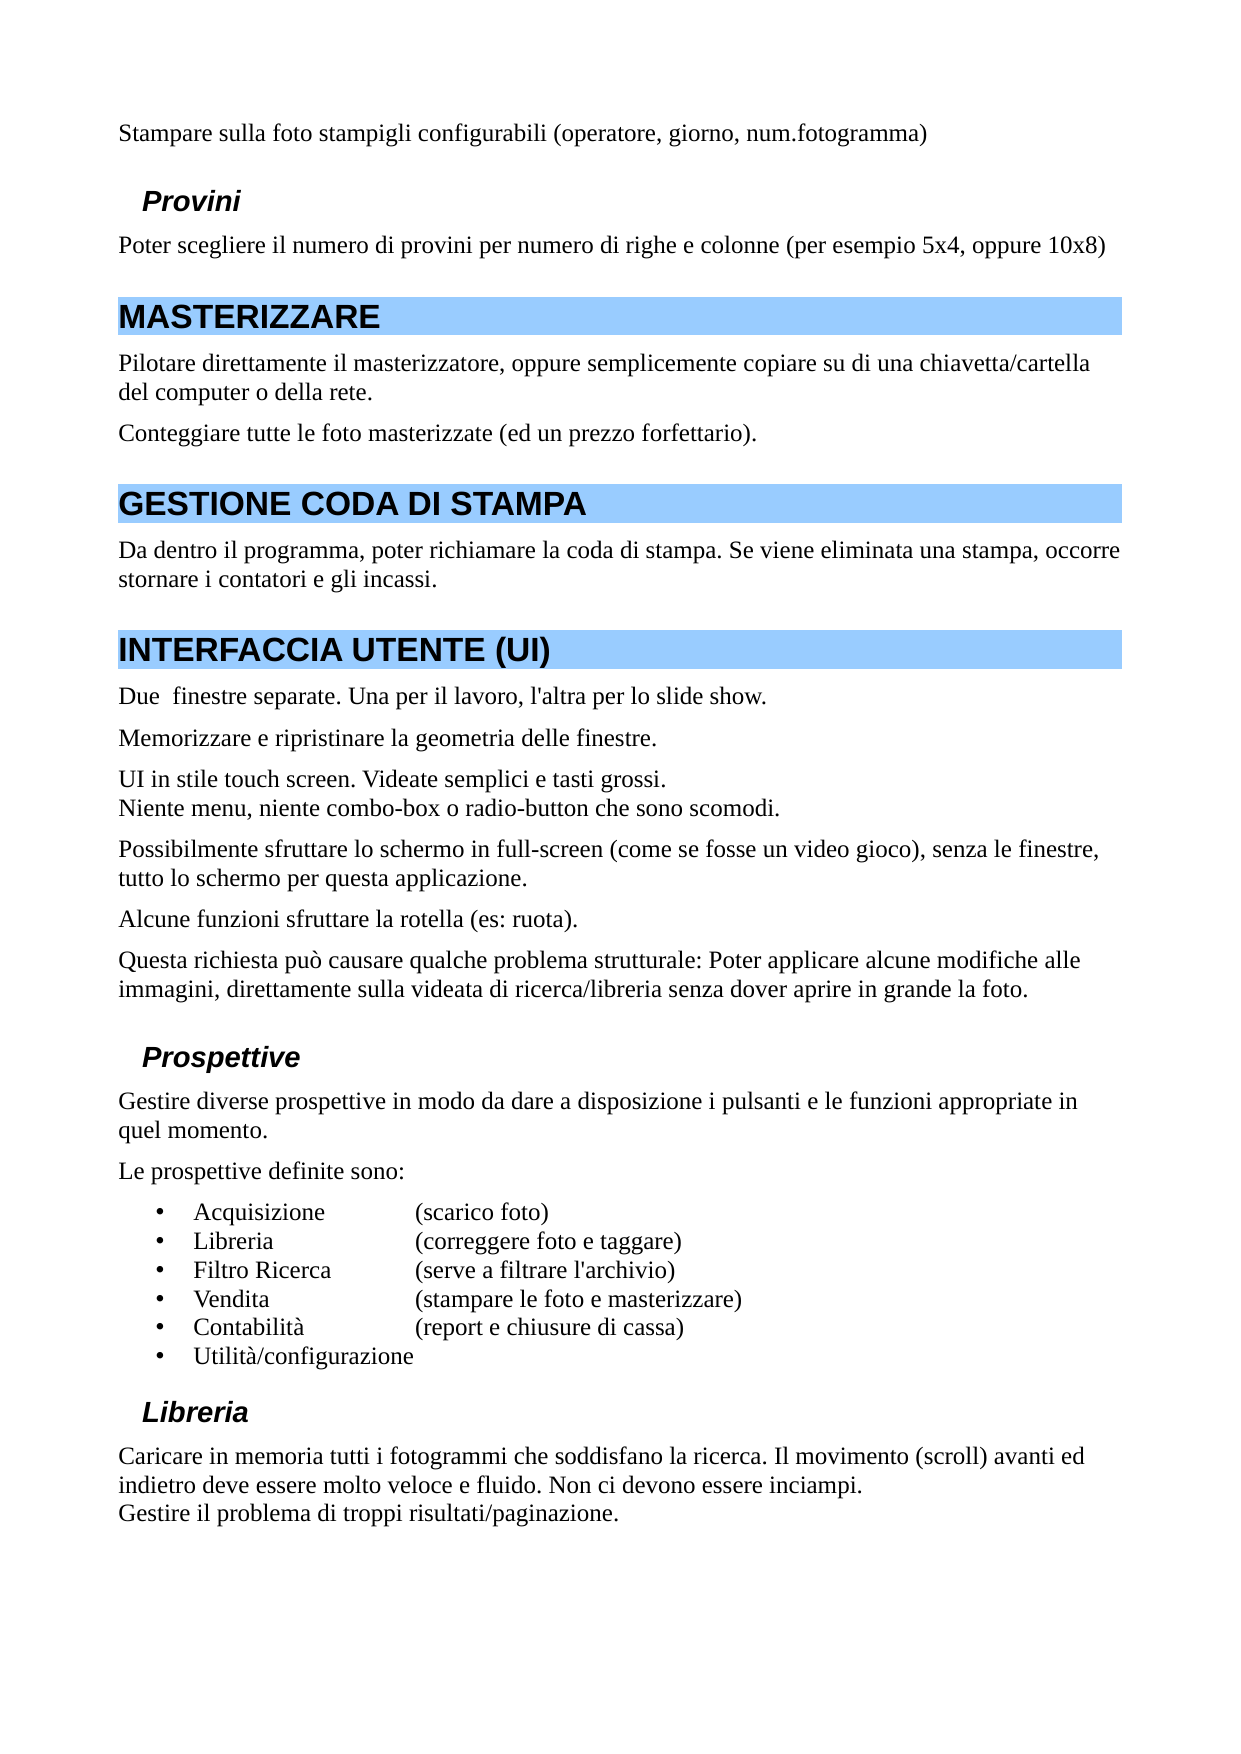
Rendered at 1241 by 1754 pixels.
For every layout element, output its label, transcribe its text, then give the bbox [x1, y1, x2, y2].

text Le prospettive definite sono: [118, 1156, 1122, 1185]
list Contabilità (report e chiusure di cassa) [156, 1312, 1122, 1341]
text Questa richiesta può causare qualche problema strutturale: Poter applicare alcune modifiche alle immagini, direttamente sulla videata di ricerca/libreria senza dover aprire in grande la foto. [118, 945, 1122, 1003]
subtitle INTERFACCIA UTENTE (UI) [118, 630, 1122, 669]
text Due finestre separate. Una per il lavoro, l'altra per lo slide show. [118, 681, 1122, 710]
text Gestire diverse prospettive in modo da dare a disposizione i pulsanti e le funzioni appropriate in quel momento. [118, 1086, 1122, 1144]
list Acquisizione (scarico foto) [156, 1197, 1122, 1226]
subtitle Prospettive [142, 1040, 1122, 1074]
list Filtro Ricerca (serve a filtrare l'archivio) [156, 1255, 1122, 1284]
text Stampare sulla foto stampigli configurabili (operatore, giorno, num.fotogramma) [118, 118, 1122, 147]
list Libreria (correggere foto e taggare) [156, 1226, 1122, 1255]
subtitle GESTIONE CODA DI STAMPA [118, 484, 1122, 523]
text Memorizzare e ripristinare la geometria delle finestre. [118, 723, 1122, 751]
list Vendita (stampare le foto e masterizzare) [156, 1284, 1122, 1312]
text Caricare in memoria tutti i fotogrammi che soddisfano la ricerca. Il movimento (scroll) avanti ed indietro deve essere molto veloce e fluido. Non ci devono essere inciampi. Gestire il problema di troppi risultati/paginazione. [118, 1441, 1122, 1527]
text Pilotare direttamente il masterizzatore, oppure semplicemente copiare su di una chiavetta/cartella del computer o della rete. [118, 348, 1122, 405]
text UI in stile touch screen. Videate semplici e tasti grossi. Niente menu, niente combo-box o radio-button che sono scomodi. [118, 764, 1122, 821]
subtitle Libreria [142, 1395, 1122, 1428]
text Poter scegliere il numero di provini per numero di righe e colonne (per esempio 5x4, oppure 10x8) [118, 230, 1122, 259]
subtitle MASTERIZZARE [118, 297, 1122, 335]
subtitle Provini [142, 184, 1122, 218]
list Utilità/configurazione [156, 1341, 1122, 1370]
text Da dentro il programma, poter richiamare la coda di stampa. Se viene eliminata una stampa, occorre stornare i contatori e gli incassi. [118, 535, 1122, 593]
text Conteggiare tutte le foto masterizzate (ed un prezzo forfettario). [118, 418, 1122, 447]
text Possibilmente sfruttare lo schermo in full-screen (come se fosse un video gioco), senza le finestre, tutto lo schermo per questa applicazione. [118, 834, 1122, 891]
text Alcune funzioni sfruttare la rotella (es: ruota). [118, 904, 1122, 933]
